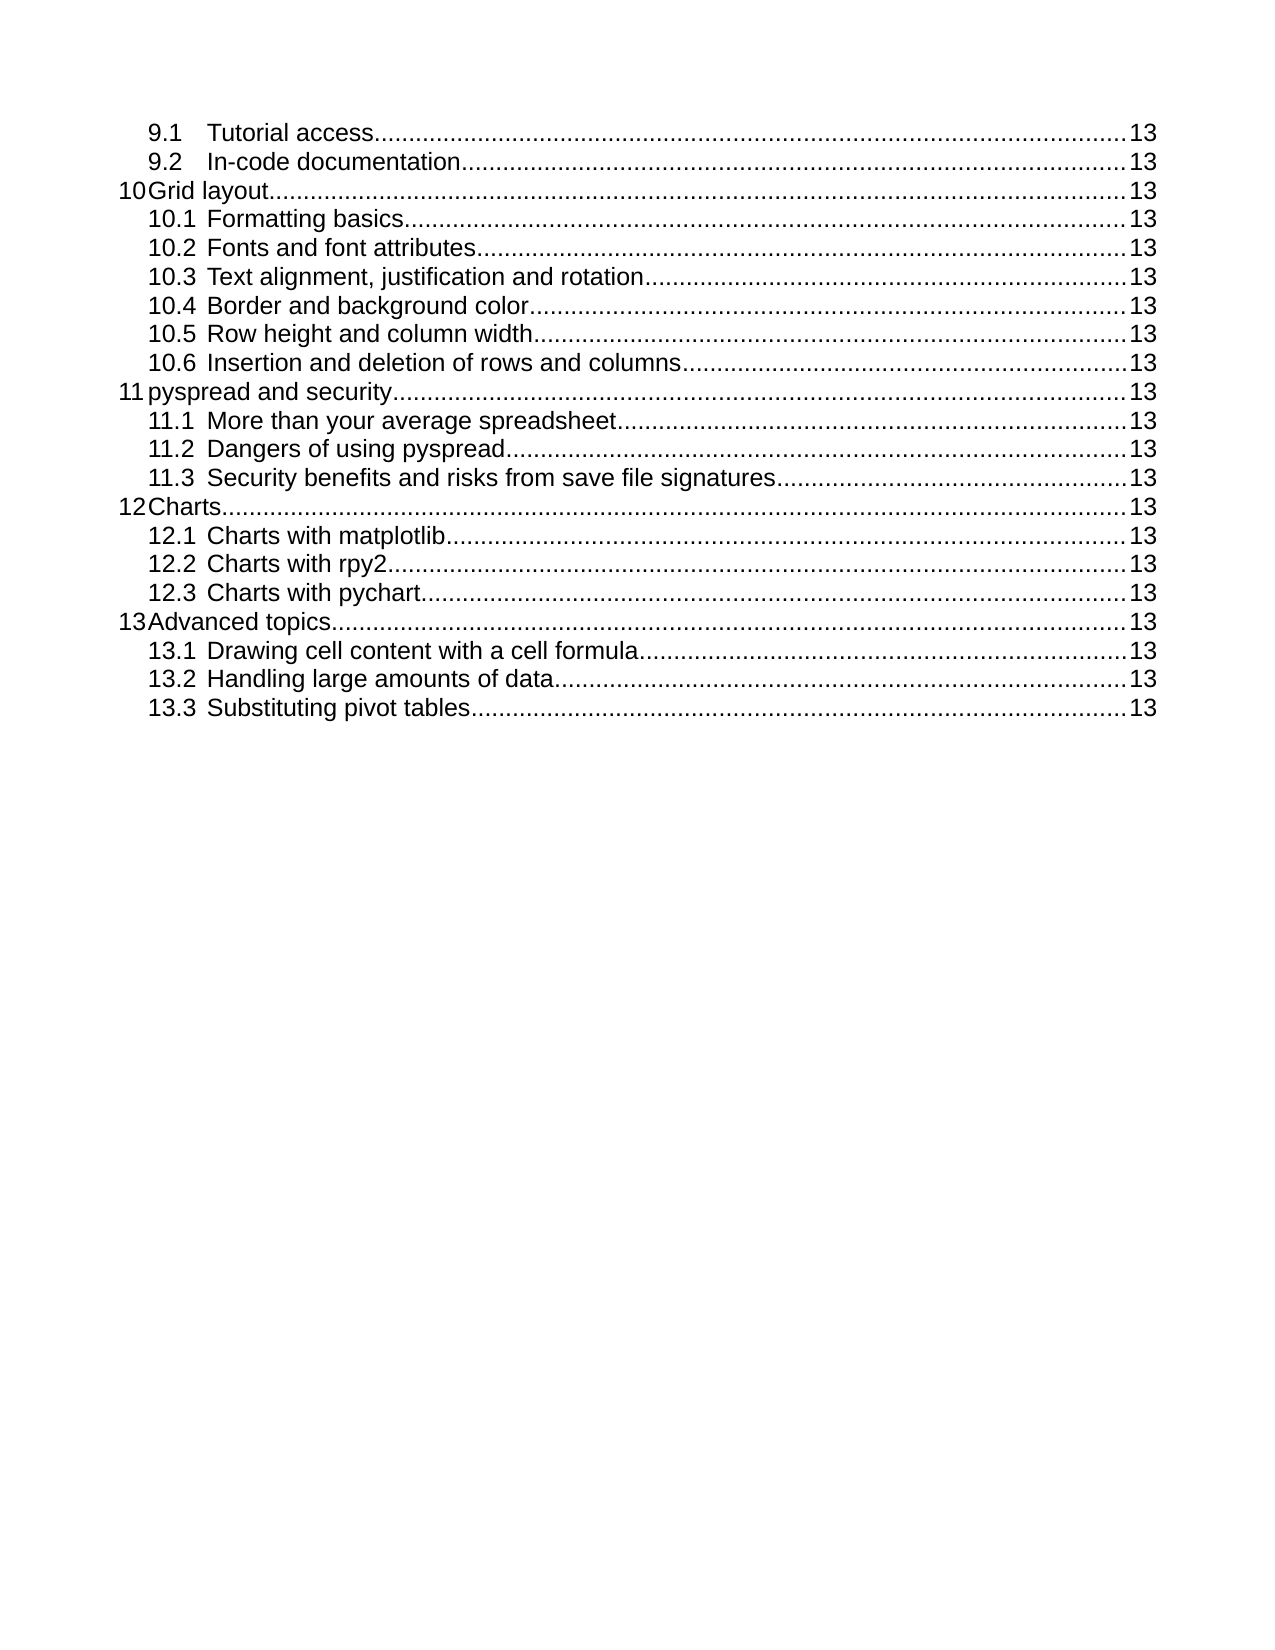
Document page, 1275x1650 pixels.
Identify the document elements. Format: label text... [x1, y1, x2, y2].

text 10.2 Fonts and font attributes 13 [148, 233, 1157, 262]
text 9.1 Tutorial access 13 [148, 118, 1157, 147]
text 11.2 Dangers of using pyspread 13 [148, 434, 1157, 463]
text 12.3 Charts with pychart 13 [148, 578, 1157, 607]
text 10.4 Border and background color 13 [148, 291, 1157, 319]
text 12.2 Charts with rpy2 13 [148, 549, 1157, 578]
text 11.1 More than your average spreadsheet 13 [148, 406, 1157, 434]
text 12.1 Charts with matplotlib 13 [148, 521, 1157, 549]
text 13.1 Drawing cell content with a cell formula 13 [148, 636, 1157, 664]
text 10.5 Row height and column width 13 [148, 319, 1157, 348]
text 13 Advanced topics 13 [118, 607, 1157, 636]
text 9.2 In-code documentation 13 [148, 147, 1157, 176]
text 10.3 Text alignment, justification and rotation 13 [148, 262, 1157, 291]
text 12 Charts 13 [118, 492, 1157, 521]
text 10 Grid layout 13 [118, 176, 1157, 204]
text 13.2 Handling large amounts of data 13 [148, 664, 1157, 693]
text 11.3 Security benefits and risks from save file signatures 13 [148, 463, 1157, 492]
text 10.1 Formatting basics 13 [148, 204, 1157, 233]
text 10.6 Insertion and deletion of rows and columns 13 [148, 348, 1157, 377]
text 11 pyspread and security 13 [118, 377, 1157, 406]
text 13.3 Substituting pivot tables 13 [148, 693, 1157, 722]
